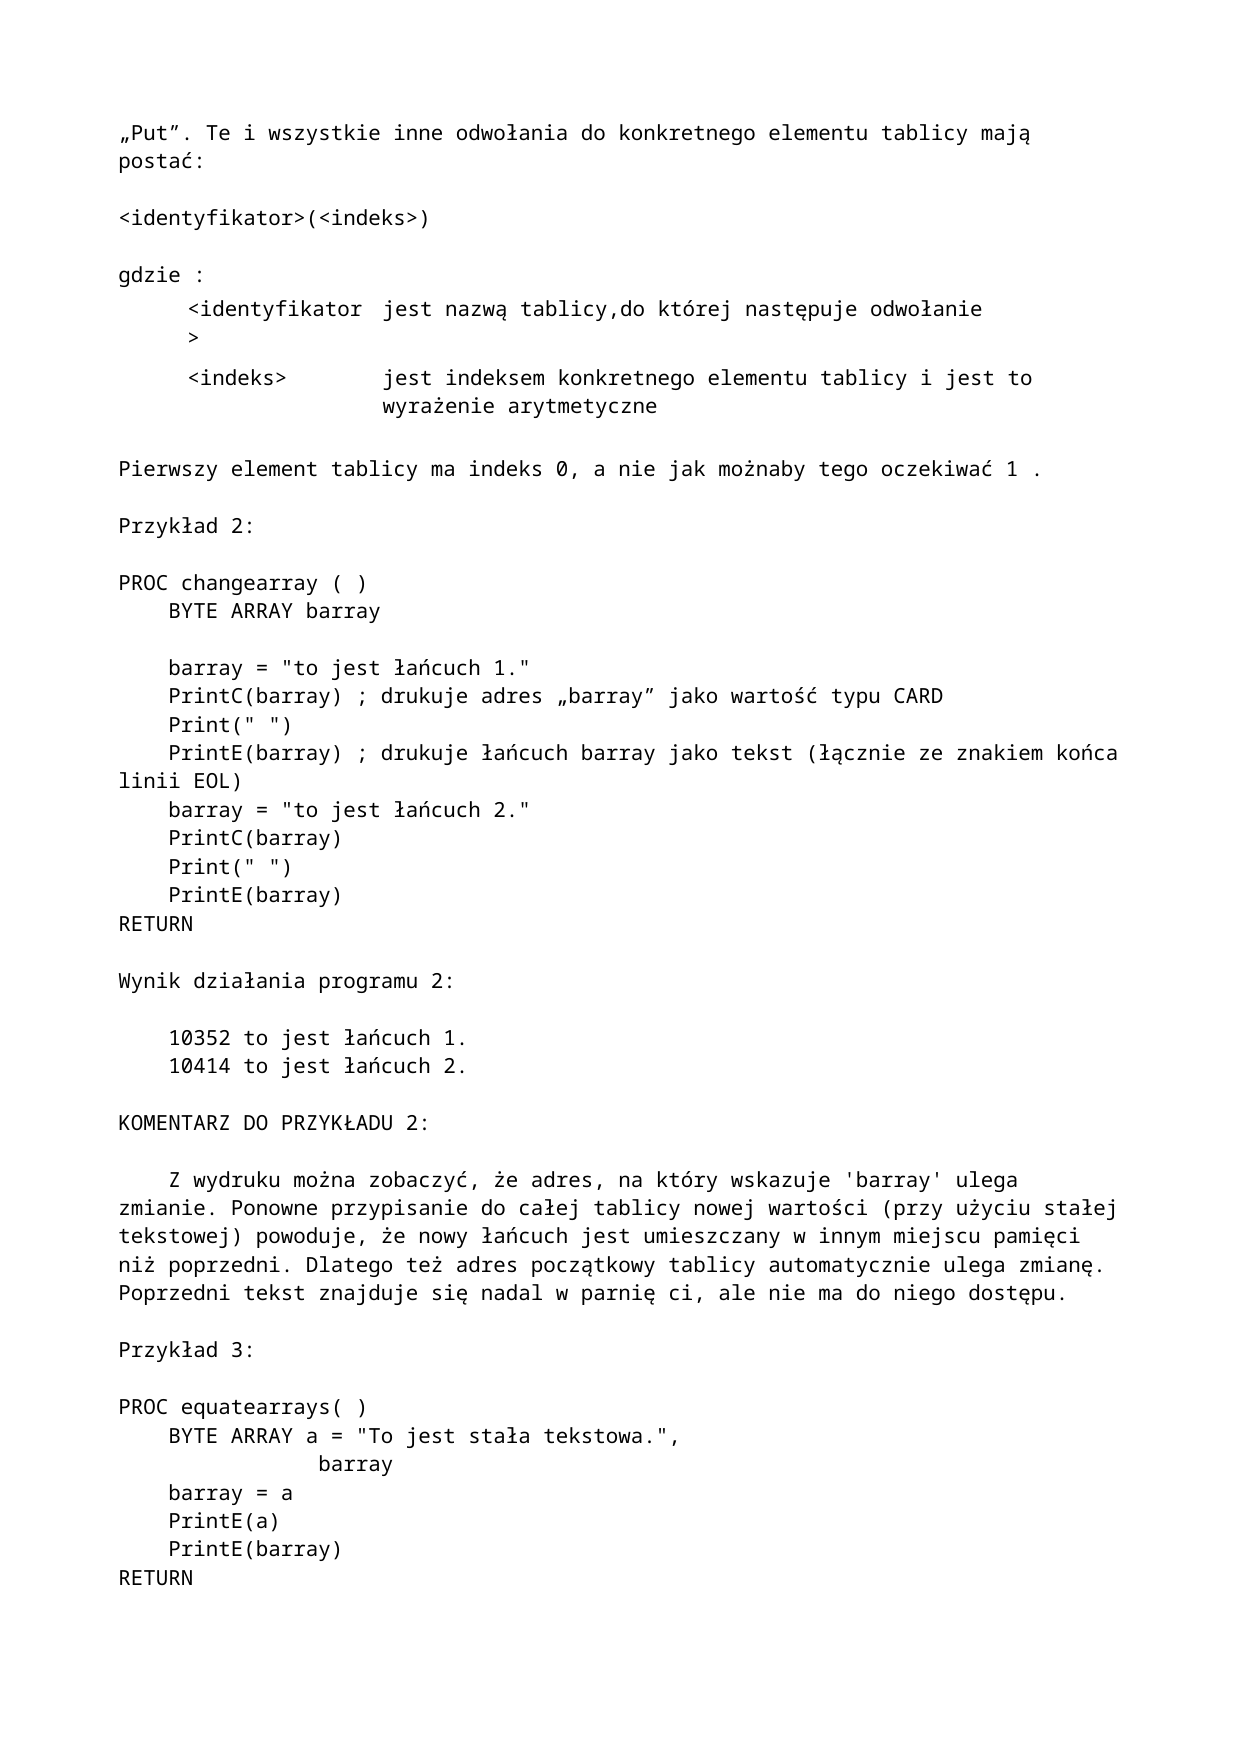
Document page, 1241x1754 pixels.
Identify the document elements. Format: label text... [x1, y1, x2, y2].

text <identyfikator>(<indeks>) [118, 203, 1122, 232]
text PROC changearray ( ) [118, 568, 1122, 596]
text Z wydruku można zobaczyć, że adres, na który wskazuje 'barray' ulega zmianie. Ponowne przypisanie do całej tablicy nowej wartości (przy użyciu stałej tekstowej) powoduje, że nowy łańcuch jest umieszczany w innym miejscu pamięci niż poprzedni. Dlatego też adres początkowy tablicy automatycznie ulega zmianę. Poprzedni tekst znajduje się nadal w parnię ci, ale nie ma do niego dostępu. [118, 1165, 1122, 1307]
text barray = a [118, 1478, 1122, 1506]
text PrintE(barray) ; drukuje łańcuch barray jako tekst (łącznie ze znakiem końca linii EOL) [118, 738, 1122, 795]
text KOMENTARZ DO PRZYKŁADU 2: [118, 1108, 1122, 1136]
table_header <identyfikator> [181, 289, 377, 357]
text Przykład 2: [118, 511, 1122, 539]
text gdzie : [118, 260, 1122, 289]
text PrintE(barray) [118, 880, 1122, 909]
text BYTE ARRAY a = "To jest stała tekstowa.", [118, 1421, 1122, 1449]
text PrintC(barray) [118, 823, 1122, 852]
text 10352 to jest łańcuch 1. [118, 1023, 1122, 1051]
text barray = "to jest łańcuch 1." [118, 653, 1122, 681]
text Wynik działania programu 2: [118, 966, 1122, 994]
text PROC equatearrays( ) [118, 1392, 1122, 1421]
text Przykład 3: [118, 1335, 1122, 1364]
text PrintE(barray) [118, 1534, 1122, 1563]
text barray = "to jest łańcuch 2." [118, 795, 1122, 823]
table_header jest nazwą tablicy,do której następuje odwołanie [377, 289, 1123, 357]
text Print(" ") [118, 710, 1122, 738]
text RETURN [118, 1563, 1122, 1591]
text PrintC(barray) ; drukuje adres „barray” jako wartość typu CARD [118, 681, 1122, 710]
text 10414 to jest łańcuch 2. [118, 1051, 1122, 1079]
text barray [118, 1449, 1122, 1478]
table_cell <indeks> [181, 357, 377, 425]
text BYTE ARRAY barray [118, 596, 1122, 624]
text RETURN [118, 909, 1122, 937]
text „Put”. Te i wszystkie inne odwołania do konkretnego elementu tablicy mają postać: [118, 118, 1122, 175]
text PrintE(a) [118, 1506, 1122, 1534]
table_cell jest indeksem konkretnego elementu tablicy i jest to wyrażenie arytmetyczne [377, 357, 1123, 425]
text Pierwszy element tablicy ma indeks 0, a nie jak możnaby tego oczekiwać 1 . [118, 454, 1122, 482]
text Print(" ") [118, 852, 1122, 880]
